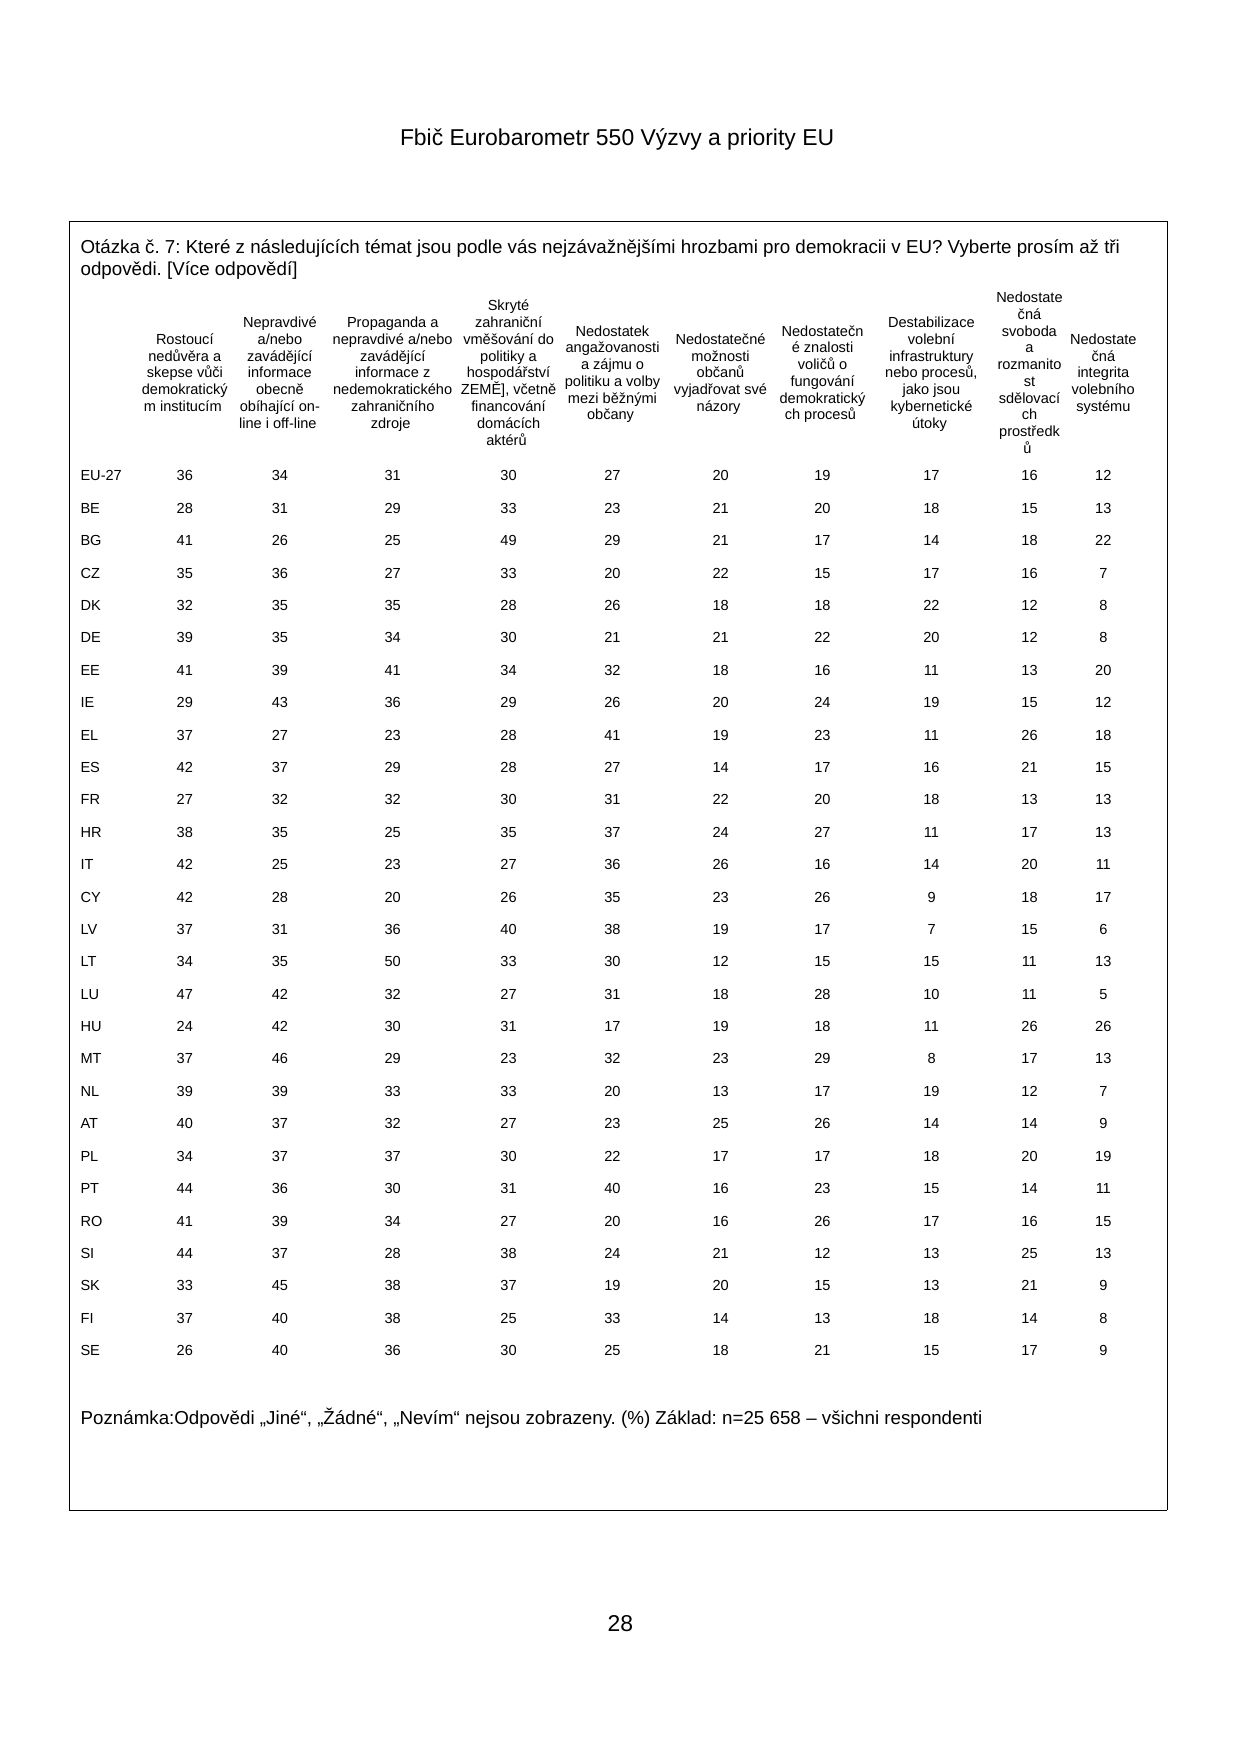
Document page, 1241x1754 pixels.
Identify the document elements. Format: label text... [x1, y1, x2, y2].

table_cell 36 [559, 848, 666, 880]
table_cell 17 [993, 816, 1066, 848]
table_cell 22 [666, 556, 775, 589]
table_cell Propaganda a nepravdivé a/nebo zavádějící informace z nedemokratického zahraničního zdroje [328, 286, 458, 459]
table_cell 15 [1066, 1204, 1141, 1237]
table_cell 35 [559, 880, 666, 913]
table_cell 18 [870, 1140, 993, 1172]
table_cell 17 [775, 751, 869, 783]
table_cell 21 [666, 492, 775, 524]
table_cell 17 [993, 1334, 1066, 1366]
table_cell SK [78, 1269, 129, 1302]
table_cell 29 [328, 1043, 458, 1075]
table_cell 19 [870, 686, 993, 718]
table_cell 13 [993, 783, 1066, 816]
table_cell 21 [775, 1334, 869, 1366]
table_cell 15 [870, 945, 993, 978]
table_cell 16 [666, 1172, 775, 1204]
table_cell 20 [993, 848, 1066, 880]
table_cell 7 [1066, 556, 1141, 589]
table_cell 44 [137, 1172, 232, 1204]
table_cell [130, 1075, 137, 1107]
table_cell 20 [559, 1204, 666, 1237]
table_cell 23 [666, 880, 775, 913]
table_cell 28 [458, 589, 559, 621]
table_cell 15 [775, 945, 869, 978]
table_cell 32 [559, 1043, 666, 1075]
table_cell 38 [559, 913, 666, 945]
table_cell 31 [458, 1172, 559, 1204]
table_cell 25 [328, 524, 458, 556]
table_cell 15 [1066, 751, 1141, 783]
table_cell 32 [328, 783, 458, 816]
table_cell [130, 686, 137, 718]
table_cell 31 [458, 1010, 559, 1042]
table_cell EL [78, 719, 129, 751]
table_cell 12 [1066, 686, 1141, 718]
table_cell 21 [559, 621, 666, 654]
table_cell 38 [328, 1269, 458, 1302]
table_cell [130, 459, 137, 492]
table_cell LT [78, 945, 129, 978]
table_cell 9 [1066, 1334, 1141, 1366]
table_cell [130, 880, 137, 913]
table_cell 20 [775, 492, 869, 524]
table_cell 21 [666, 1237, 775, 1269]
table_cell 29 [775, 1043, 869, 1075]
table_cell HR [78, 816, 129, 848]
table_cell 28 [458, 751, 559, 783]
table_cell FI [78, 1302, 129, 1334]
table_cell 18 [1066, 719, 1141, 751]
table_cell 23 [458, 1043, 559, 1075]
table_cell [130, 1334, 137, 1366]
table_cell 11 [870, 816, 993, 848]
table_cell 8 [1066, 1302, 1141, 1334]
table_cell 12 [666, 945, 775, 978]
table_cell 38 [328, 1302, 458, 1334]
table_cell 22 [870, 589, 993, 621]
table_cell 20 [666, 686, 775, 718]
table_cell 16 [775, 654, 869, 686]
table_cell 18 [775, 589, 869, 621]
table_cell Skryté zahraniční vměšování do politiky a hospodářství ZEMĚ], včetně financování domácích aktérů [458, 286, 559, 459]
table_cell DK [78, 589, 129, 621]
table_cell [130, 1010, 137, 1042]
table_cell 19 [1066, 1140, 1141, 1172]
table_cell Nedostatečné znalosti voličů o fungování demokratických procesů [775, 286, 869, 459]
table_cell 29 [137, 686, 232, 718]
table_cell 16 [775, 848, 869, 880]
table_cell 27 [458, 848, 559, 880]
table_cell PT [78, 1172, 129, 1204]
table_cell 18 [870, 1302, 993, 1334]
table_cell IT [78, 848, 129, 880]
table_cell 31 [328, 459, 458, 492]
table_cell 30 [559, 945, 666, 978]
table_cell 28 [137, 492, 232, 524]
table_cell 27 [137, 783, 232, 816]
table_cell 20 [666, 459, 775, 492]
table_cell 20 [993, 1140, 1066, 1172]
table_cell 34 [137, 945, 232, 978]
table_cell 18 [993, 524, 1066, 556]
table_cell 31 [559, 783, 666, 816]
table_cell 21 [666, 621, 775, 654]
table_cell 25 [993, 1237, 1066, 1269]
table_cell 26 [458, 880, 559, 913]
table_cell 44 [137, 1237, 232, 1269]
table_cell 27 [559, 459, 666, 492]
table_cell RO [78, 1204, 129, 1237]
table_cell 18 [870, 783, 993, 816]
table_cell 17 [1066, 880, 1141, 913]
table_cell 18 [666, 1334, 775, 1366]
table_cell 11 [1066, 1172, 1141, 1204]
table_cell [130, 589, 137, 621]
table_cell 14 [666, 751, 775, 783]
table_cell MT [78, 1043, 129, 1075]
table_cell 16 [993, 556, 1066, 589]
table_cell 25 [328, 816, 458, 848]
table_cell Destabilizace volební infrastruktury nebo procesů, jako jsou kybernetické útoky [870, 286, 993, 459]
table_cell 12 [993, 589, 1066, 621]
table_cell 19 [666, 1010, 775, 1042]
table_cell 26 [993, 1010, 1066, 1042]
table_cell 36 [328, 686, 458, 718]
table_cell 20 [666, 1269, 775, 1302]
table_cell 13 [1066, 816, 1141, 848]
table_cell 40 [559, 1172, 666, 1204]
table_cell [130, 913, 137, 945]
table_cell 14 [993, 1302, 1066, 1334]
table_cell 39 [232, 654, 327, 686]
table_cell 15 [993, 913, 1066, 945]
table_cell 34 [328, 1204, 458, 1237]
table_cell 5 [1066, 978, 1141, 1010]
table_cell [130, 1172, 137, 1204]
table_cell 26 [775, 1204, 869, 1237]
table_cell 35 [328, 589, 458, 621]
table_cell 36 [328, 913, 458, 945]
table_cell 23 [559, 1107, 666, 1139]
table_cell EE [78, 654, 129, 686]
table_cell 26 [775, 1107, 869, 1139]
table_cell 20 [559, 556, 666, 589]
table_cell 35 [137, 556, 232, 589]
table_cell 30 [328, 1010, 458, 1042]
table_cell 16 [993, 459, 1066, 492]
table_cell 36 [232, 1172, 327, 1204]
table_cell 29 [328, 492, 458, 524]
table_cell 42 [137, 880, 232, 913]
table_cell 11 [870, 1010, 993, 1042]
table_cell 33 [328, 1075, 458, 1107]
table_cell 9 [1066, 1107, 1141, 1139]
table_cell 35 [232, 621, 327, 654]
table_cell 23 [559, 492, 666, 524]
table_cell AT [78, 1107, 129, 1139]
table_cell 33 [559, 1302, 666, 1334]
table_cell 15 [775, 556, 869, 589]
table_cell 12 [993, 1075, 1066, 1107]
table_cell Nedostatečná svoboda a rozmanitost sdělovacích prostředků [993, 286, 1066, 459]
table_cell 37 [559, 816, 666, 848]
table_cell 46 [232, 1043, 327, 1075]
table_cell 34 [137, 1140, 232, 1172]
table_cell 30 [458, 1334, 559, 1366]
table_cell 11 [993, 978, 1066, 1010]
table_cell [130, 556, 137, 589]
table_cell 26 [1066, 1010, 1141, 1042]
table_cell 34 [232, 459, 327, 492]
table_cell 17 [870, 1204, 993, 1237]
table_cell 38 [458, 1237, 559, 1269]
table_cell 37 [232, 1237, 327, 1269]
table_cell 41 [137, 654, 232, 686]
table_cell 33 [458, 945, 559, 978]
table_cell 19 [870, 1075, 993, 1107]
table_cell 17 [870, 459, 993, 492]
table_cell 14 [870, 848, 993, 880]
table_cell 22 [559, 1140, 666, 1172]
table_cell [130, 1043, 137, 1075]
table_cell FR [78, 783, 129, 816]
table_cell 30 [458, 621, 559, 654]
table_cell IE [78, 686, 129, 718]
table_cell 17 [559, 1010, 666, 1042]
table_cell 35 [232, 816, 327, 848]
table_cell 18 [666, 654, 775, 686]
table_cell 42 [232, 1010, 327, 1042]
table_cell 26 [559, 589, 666, 621]
table_cell [130, 848, 137, 880]
table_cell 30 [458, 1140, 559, 1172]
table_cell 34 [328, 621, 458, 654]
table_cell 37 [328, 1140, 458, 1172]
table_cell 13 [1066, 783, 1141, 816]
table_cell ES [78, 751, 129, 783]
table_cell 50 [328, 945, 458, 978]
table_cell 15 [870, 1334, 993, 1366]
table_cell Nepravdivé a/nebo zavádějící informace obecně obíhající on-line i off-line [232, 286, 327, 459]
table_cell Nedostatečné možnosti občanů vyjadřovat své názory [666, 286, 775, 459]
table_cell SI [78, 1237, 129, 1269]
table_cell [130, 492, 137, 524]
table_cell 40 [232, 1302, 327, 1334]
table_cell 37 [232, 1140, 327, 1172]
table_cell 24 [775, 686, 869, 718]
table_cell 14 [993, 1172, 1066, 1204]
table_cell 43 [232, 686, 327, 718]
table_cell 26 [993, 719, 1066, 751]
table_cell 18 [870, 492, 993, 524]
table_cell 31 [232, 492, 327, 524]
table_cell 23 [328, 848, 458, 880]
table_cell 6 [1066, 913, 1141, 945]
table_cell 13 [870, 1269, 993, 1302]
table_cell 9 [870, 880, 993, 913]
table_cell [130, 783, 137, 816]
table_cell 47 [137, 978, 232, 1010]
table_cell 11 [1066, 848, 1141, 880]
table_cell 35 [232, 589, 327, 621]
table_cell 33 [458, 492, 559, 524]
table_cell 13 [993, 654, 1066, 686]
table_cell 26 [559, 686, 666, 718]
table_cell 23 [775, 1172, 869, 1204]
table_cell 8 [1066, 589, 1141, 621]
table_cell 9 [1066, 1269, 1141, 1302]
table_cell 41 [559, 719, 666, 751]
table_cell 41 [328, 654, 458, 686]
table_cell 17 [870, 556, 993, 589]
table_cell 15 [870, 1172, 993, 1204]
table_cell 37 [232, 1107, 327, 1139]
table_cell 17 [666, 1140, 775, 1172]
table_cell 15 [993, 492, 1066, 524]
table_cell 37 [137, 719, 232, 751]
table_cell 27 [328, 556, 458, 589]
table_cell [130, 816, 137, 848]
table_cell 19 [666, 719, 775, 751]
table_cell 20 [870, 621, 993, 654]
table_cell Nedostatečná integrita volebního systému [1066, 286, 1141, 459]
table_cell SE [78, 1334, 129, 1366]
table_cell [130, 524, 137, 556]
table_cell 34 [458, 654, 559, 686]
table_cell 26 [666, 848, 775, 880]
table_cell CZ [78, 556, 129, 589]
table_cell 12 [775, 1237, 869, 1269]
table_cell 36 [232, 556, 327, 589]
table_cell 13 [666, 1075, 775, 1107]
table_cell 18 [775, 1010, 869, 1042]
table_cell 27 [775, 816, 869, 848]
table_cell 14 [993, 1107, 1066, 1139]
table_cell 42 [137, 848, 232, 880]
table_cell 7 [1066, 1075, 1141, 1107]
table_cell [78, 286, 129, 459]
table_cell 40 [137, 1107, 232, 1139]
table_cell 8 [870, 1043, 993, 1075]
table_cell 29 [328, 751, 458, 783]
table_cell 24 [137, 1010, 232, 1042]
table_cell BG [78, 524, 129, 556]
table_cell 20 [1066, 654, 1141, 686]
table_cell [130, 621, 137, 654]
table_cell 15 [775, 1269, 869, 1302]
table_cell [130, 978, 137, 1010]
table_cell 39 [232, 1075, 327, 1107]
table_cell 22 [1066, 524, 1141, 556]
table_cell 18 [666, 978, 775, 1010]
table_cell 27 [458, 1107, 559, 1139]
table_cell 13 [1066, 1043, 1141, 1075]
table_cell 13 [1066, 945, 1141, 978]
table_cell LU [78, 978, 129, 1010]
table_cell 26 [775, 880, 869, 913]
table_cell [130, 945, 137, 978]
table_cell 41 [137, 1204, 232, 1237]
table_cell 39 [232, 1204, 327, 1237]
table_cell 42 [232, 978, 327, 1010]
table_cell 28 [458, 719, 559, 751]
table_cell 32 [328, 978, 458, 1010]
table_cell 20 [328, 880, 458, 913]
table_cell 14 [666, 1302, 775, 1334]
table_cell EU-27 [78, 459, 129, 492]
table_cell 25 [232, 848, 327, 880]
table_cell 25 [559, 1334, 666, 1366]
table_cell 23 [328, 719, 458, 751]
table_cell 39 [137, 1075, 232, 1107]
table_cell 25 [458, 1302, 559, 1334]
table_cell 17 [993, 1043, 1066, 1075]
table_cell 7 [870, 913, 993, 945]
table_cell 28 [328, 1237, 458, 1269]
table_cell 35 [458, 816, 559, 848]
table_cell LV [78, 913, 129, 945]
table_cell 28 [232, 880, 327, 913]
table_cell 29 [559, 524, 666, 556]
table_cell 21 [993, 751, 1066, 783]
table_cell Poznámka:Odpovědi „Jiné“, „Žádné“, „Nevím“ nejsou zobrazeny. (%) Základ: n=25 658 – všichni respondenti [78, 1366, 1141, 1469]
table_cell 8 [1066, 621, 1141, 654]
table_cell 26 [232, 524, 327, 556]
table_cell 11 [993, 945, 1066, 978]
table_cell 23 [775, 719, 869, 751]
table_cell [130, 1237, 137, 1269]
table_cell 18 [993, 880, 1066, 913]
table_cell 28 [775, 978, 869, 1010]
table_cell 33 [137, 1269, 232, 1302]
table_cell 12 [993, 621, 1066, 654]
table_cell 25 [666, 1107, 775, 1139]
table_cell 40 [232, 1334, 327, 1366]
table_cell 10 [870, 978, 993, 1010]
table_cell 13 [1066, 1237, 1141, 1269]
table_cell 18 [666, 589, 775, 621]
table_cell 39 [137, 621, 232, 654]
table_cell [130, 719, 137, 751]
table_cell 32 [232, 783, 327, 816]
table_cell 16 [666, 1204, 775, 1237]
table_cell 13 [775, 1302, 869, 1334]
table_cell 31 [559, 978, 666, 1010]
table_cell [130, 1269, 137, 1302]
table_cell 20 [559, 1075, 666, 1107]
table_cell [130, 1302, 137, 1334]
table_cell [130, 1140, 137, 1172]
table_cell 36 [328, 1334, 458, 1366]
table_cell 37 [458, 1269, 559, 1302]
table_cell 11 [870, 654, 993, 686]
table_cell 19 [666, 913, 775, 945]
table_cell 36 [137, 459, 232, 492]
table_cell 26 [137, 1334, 232, 1366]
table_cell 20 [775, 783, 869, 816]
table_cell 37 [137, 913, 232, 945]
table_cell 37 [232, 751, 327, 783]
table_cell 29 [458, 686, 559, 718]
table_cell 24 [666, 816, 775, 848]
table_cell 21 [993, 1269, 1066, 1302]
table_cell 31 [232, 913, 327, 945]
table_header Otázka č. 7: Které z následujících témat jsou podle vás nejzávažnějšími hrozbami pro demokracii v EU? Vyberte prosím až tři odpovědi. [Více odpovědí] [78, 230, 1141, 286]
table_cell 37 [137, 1302, 232, 1334]
table_cell 38 [137, 816, 232, 848]
table_cell HU [78, 1010, 129, 1042]
table_cell 45 [232, 1269, 327, 1302]
table_cell 15 [993, 686, 1066, 718]
table_cell 27 [458, 1204, 559, 1237]
table_cell 12 [1066, 459, 1141, 492]
table_cell 33 [458, 556, 559, 589]
table_cell 27 [559, 751, 666, 783]
table_cell 17 [775, 524, 869, 556]
table_cell 11 [870, 719, 993, 751]
table_cell [130, 1107, 137, 1139]
table_cell 21 [666, 524, 775, 556]
table_cell PL [78, 1140, 129, 1172]
table_cell 41 [137, 524, 232, 556]
table_cell 40 [458, 913, 559, 945]
table_cell 16 [870, 751, 993, 783]
table_cell 32 [328, 1107, 458, 1139]
table_cell [130, 286, 137, 459]
table_cell 19 [559, 1269, 666, 1302]
table_cell [130, 654, 137, 686]
table_cell CY [78, 880, 129, 913]
table_cell 14 [870, 524, 993, 556]
table_cell 19 [775, 459, 869, 492]
table_cell 16 [993, 1204, 1066, 1237]
table_cell 42 [137, 751, 232, 783]
table_cell 17 [775, 1075, 869, 1107]
table_cell 23 [666, 1043, 775, 1075]
table_cell 13 [1066, 492, 1141, 524]
table_cell 22 [775, 621, 869, 654]
table_cell 24 [559, 1237, 666, 1269]
table_cell 30 [328, 1172, 458, 1204]
table_cell 30 [458, 783, 559, 816]
table_cell 32 [559, 654, 666, 686]
table_cell 27 [232, 719, 327, 751]
table_cell 30 [458, 459, 559, 492]
table_cell 14 [870, 1107, 993, 1139]
table_cell BE [78, 492, 129, 524]
table_cell [130, 751, 137, 783]
table_cell Nedostatek angažovanosti a zájmu o politiku a volby mezi běžnými občany [559, 286, 666, 459]
table_cell 37 [137, 1043, 232, 1075]
table_cell 32 [137, 589, 232, 621]
table_cell DE [78, 621, 129, 654]
table_cell 17 [775, 913, 869, 945]
table_cell [130, 1204, 137, 1237]
table_cell 22 [666, 783, 775, 816]
table_cell 13 [870, 1237, 993, 1269]
table_cell 35 [232, 945, 327, 978]
table_cell NL [78, 1075, 129, 1107]
table_cell 33 [458, 1075, 559, 1107]
table_cell 27 [458, 978, 559, 1010]
table_cell 17 [775, 1140, 869, 1172]
table_cell Rostoucí nedůvěra a skepse vůči demokratickým institucím [137, 286, 232, 459]
table_cell 49 [458, 524, 559, 556]
